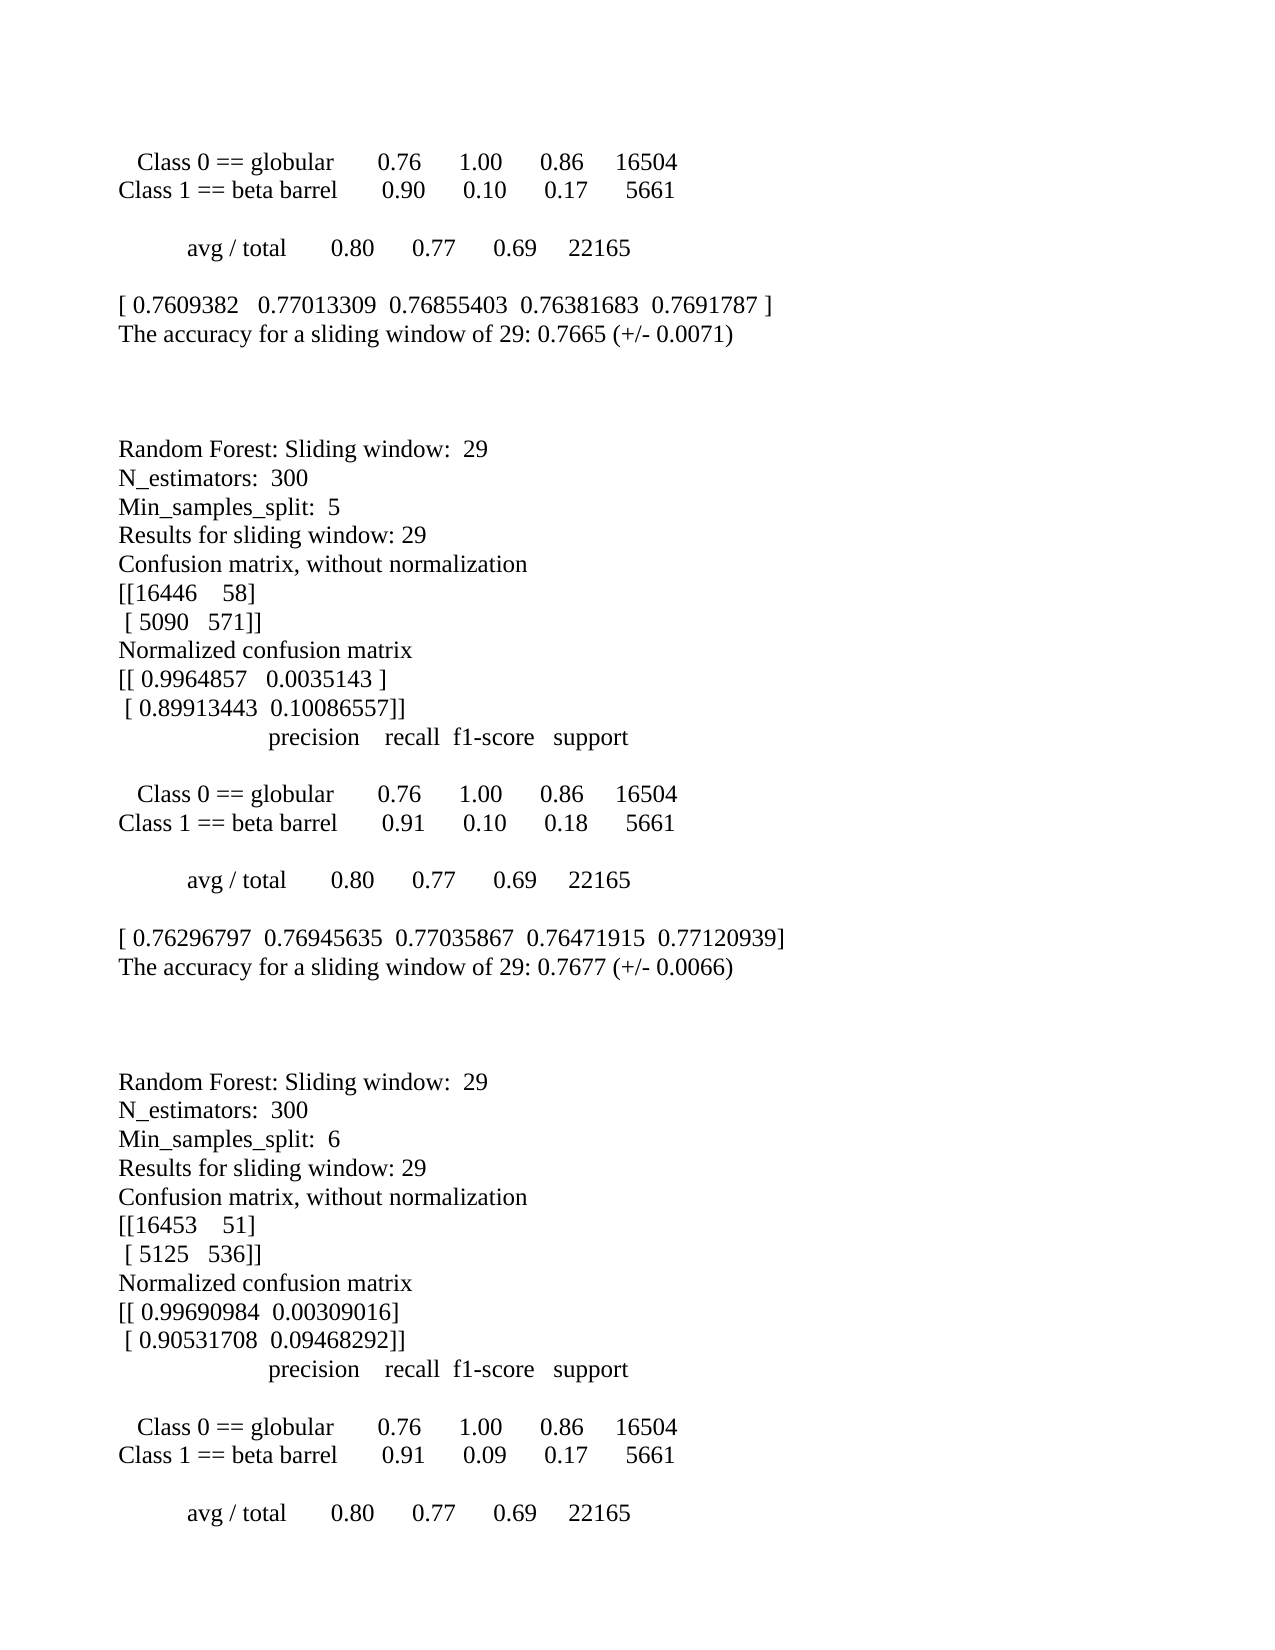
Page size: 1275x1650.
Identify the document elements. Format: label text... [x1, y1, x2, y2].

text Normalized confusion matrix [118, 1268, 1157, 1297]
text Results for sliding window: 29 [118, 521, 1157, 549]
text Min_samples_split: 6 [118, 1124, 1157, 1153]
text Class 0 == globular 0.76 1.00 0.86 16504 [118, 779, 1157, 808]
text N_estimators: 300 [118, 1096, 1157, 1124]
text precision recall f1-score support [118, 722, 1157, 751]
text Class 1 == beta barrel 0.91 0.09 0.17 5661 [118, 1441, 1157, 1469]
text Class 1 == beta barrel 0.91 0.10 0.18 5661 [118, 808, 1157, 837]
text The accuracy for a sliding window of 29: 0.7677 (+/- 0.0066) [118, 952, 1157, 981]
text Min_samples_split: 5 [118, 492, 1157, 521]
text [ 0.7609382 0.77013309 0.76855403 0.76381683 0.7691787 ] [118, 291, 1157, 319]
text Class 0 == globular 0.76 1.00 0.86 16504 [118, 147, 1157, 176]
text avg / total 0.80 0.77 0.69 22165 [118, 1498, 1157, 1527]
text avg / total 0.80 0.77 0.69 22165 [118, 866, 1157, 894]
text avg / total 0.80 0.77 0.69 22165 [118, 233, 1157, 262]
text [[16453 51] [118, 1211, 1157, 1239]
text Random Forest: Sliding window: 29 [118, 1067, 1157, 1096]
text precision recall f1-score support [118, 1354, 1157, 1383]
text [[ 0.9964857 0.0035143 ] [118, 664, 1157, 693]
text Class 1 == beta barrel 0.90 0.10 0.17 5661 [118, 176, 1157, 204]
text [[16446 58] [118, 578, 1157, 607]
text [ 0.90531708 0.09468292]] [118, 1326, 1157, 1354]
text Confusion matrix, without normalization [118, 1182, 1157, 1211]
text [ 0.89913443 0.10086557]] [118, 693, 1157, 722]
text [[ 0.99690984 0.00309016] [118, 1297, 1157, 1326]
text Normalized confusion matrix [118, 636, 1157, 664]
text Results for sliding window: 29 [118, 1153, 1157, 1182]
text Confusion matrix, without normalization [118, 549, 1157, 578]
text [ 5090 571]] [118, 607, 1157, 636]
text [ 0.76296797 0.76945635 0.77035867 0.76471915 0.77120939] [118, 923, 1157, 952]
text [ 5125 536]] [118, 1239, 1157, 1268]
text N_estimators: 300 [118, 463, 1157, 492]
text Random Forest: Sliding window: 29 [118, 434, 1157, 463]
text The accuracy for a sliding window of 29: 0.7665 (+/- 0.0071) [118, 319, 1157, 348]
text Class 0 == globular 0.76 1.00 0.86 16504 [118, 1412, 1157, 1441]
